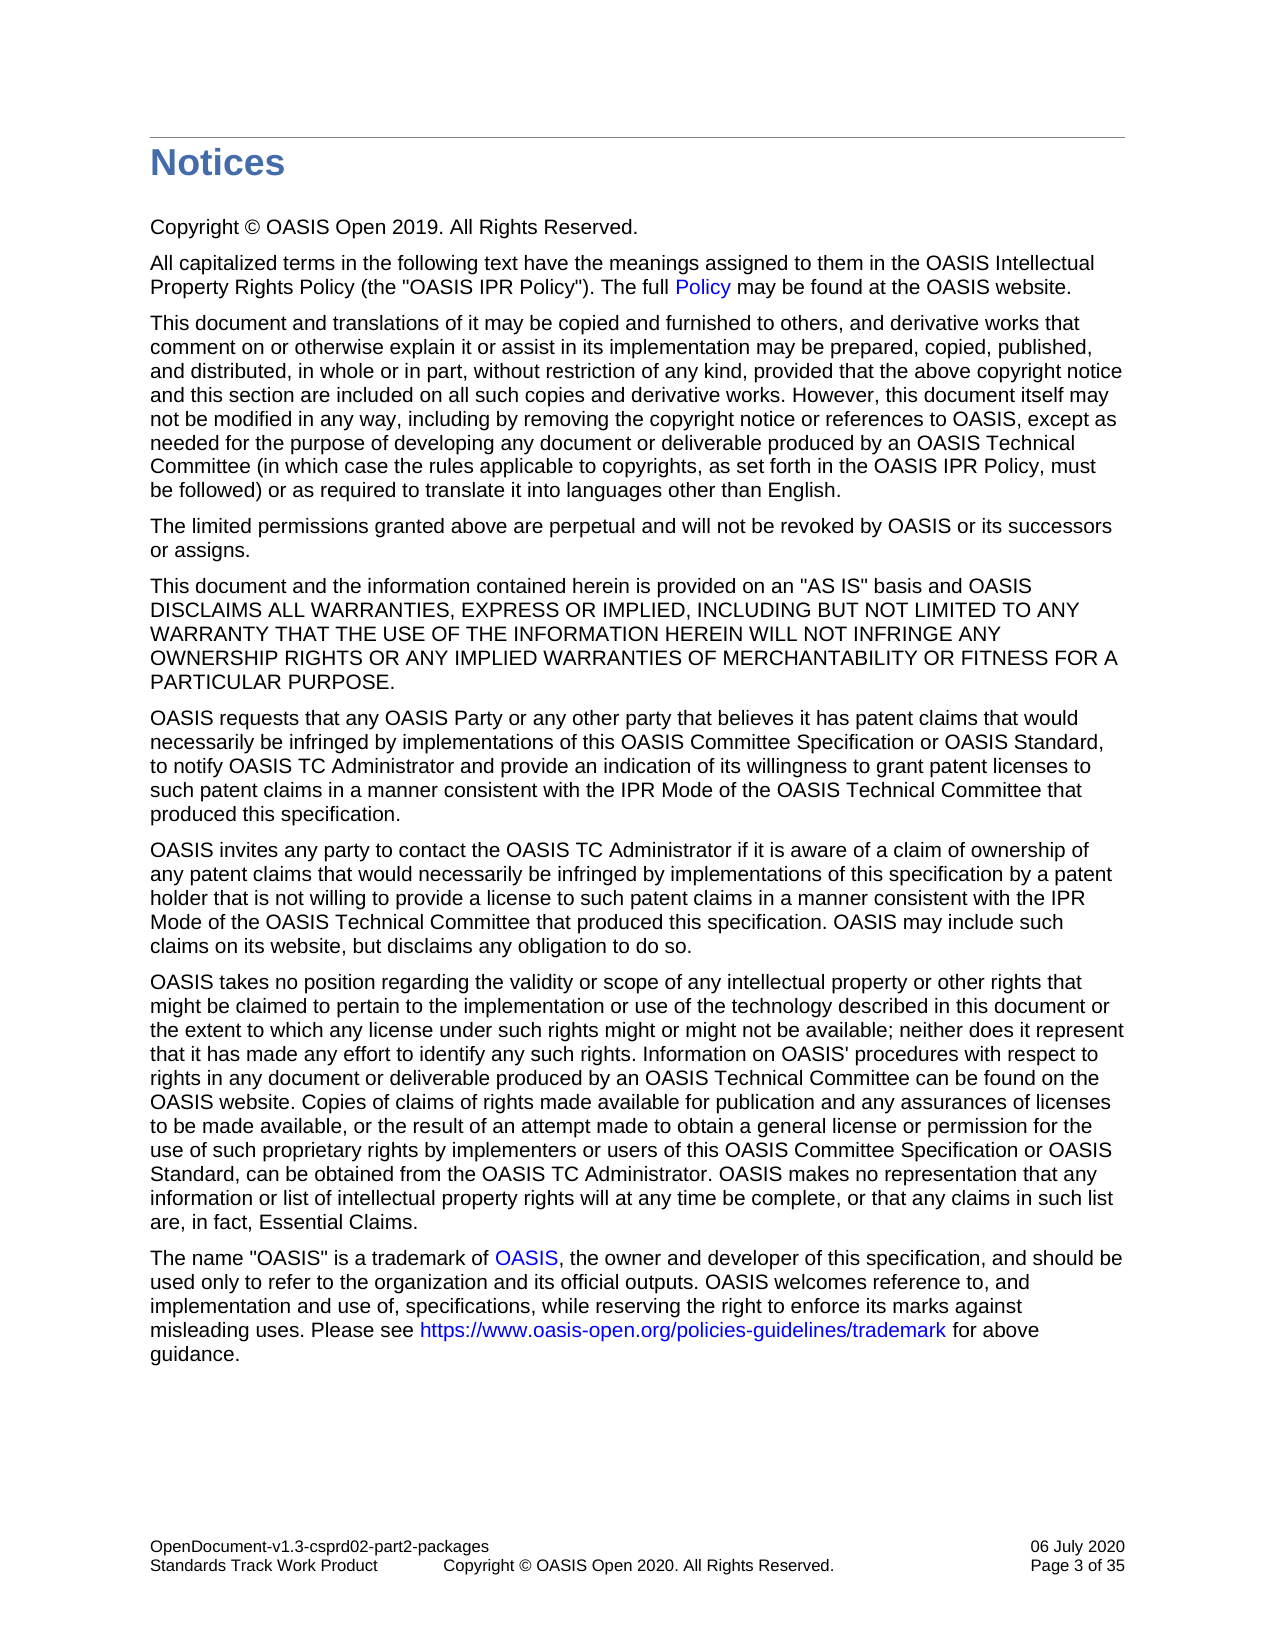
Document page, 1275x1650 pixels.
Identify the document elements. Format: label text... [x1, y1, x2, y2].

text Notices [150, 138, 1125, 183]
text Copyright © OASIS Open 2019. All Rights Reserved. [150, 214, 1125, 238]
text This document and the information contained herein is provided on an "AS IS" basis and OASIS DISCLAIMS ALL WARRANTIES, EXPRESS OR IMPLIED, INCLUDING BUT NOT LIMITED TO ANY WARRANTY THAT THE USE OF THE INFORMATION HEREIN WILL NOT INFRINGE ANY OWNERSHIP RIGHTS OR ANY IMPLIED WARRANTIES OF MERCHANTABILITY OR FITNESS FOR A PARTICULAR PURPOSE. [150, 574, 1125, 694]
text OASIS invites any party to contact the OASIS TC Administrator if it is aware of a claim of ownership of any patent claims that would necessarily be infringed by implementations of this specification by a patent holder that is not willing to provide a license to such patent claims in a manner consistent with the IPR Mode of the OASIS Technical Committee that produced this specification. OASIS may include such claims on its website, but disclaims any obligation to do so. [150, 838, 1125, 958]
text The name "OASIS" is a trademark of OASIS, the owner and developer of this specification, and should be used only to refer to the organization and its official outputs. OASIS welcomes reference to, and implementation and use of, specifications, while reserving the right to enforce its marks against misleading uses. Please see https://www.oasis-open.org/policies-guidelines/trademark for above guidance. [150, 1246, 1125, 1365]
text OASIS requests that any OASIS Party or any other party that believes it has patent claims that would necessarily be infringed by implementations of this OASIS Committee Specification or OASIS Standard, to notify OASIS TC Administrator and provide an indication of its willingness to grant patent licenses to such patent claims in a manner consistent with the IPR Mode of the OASIS Technical Committee that produced this specification. [150, 706, 1125, 826]
text All capitalized terms in the following text have the meanings assigned to them in the OASIS Intellectual Property Rights Policy (the "OASIS IPR Policy"). The full Policy may be found at the OASIS website. [150, 251, 1125, 298]
text This document and translations of it may be copied and furnished to others, and derivative works that comment on or otherwise explain it or assist in its implementation may be prepared, copied, published, and distributed, in whole or in part, without restriction of any kind, provided that the above copyright notice and this section are included on all such copies and derivative works. However, this document itself may not be modified in any way, including by removing the copyright notice or references to OASIS, except as needed for the purpose of developing any document or deliverable produced by an OASIS Technical Committee (in which case the rules applicable to copyrights, as set forth in the OASIS IPR Policy, must be followed) or as required to translate it into languages other than English. [150, 311, 1125, 502]
text OASIS takes no position regarding the validity or scope of any intellectual property or other rights that might be claimed to pertain to the implementation or use of the technology described in this document or the extent to which any license under such rights might or might not be available; neither does it represent that it has made any effort to identify any such rights. Information on OASIS' procedures with respect to rights in any document or deliverable produced by an OASIS Technical Committee can be found on the OASIS website. Copies of claims of rights made available for publication and any assurances of licenses to be made available, or the result of an attempt made to obtain a general license or permission for the use of such proprietary rights by implementers or users of this OASIS Committee Specification or OASIS Standard, can be obtained from the OASIS TC Administrator. OASIS makes no representation that any information or list of intellectual property rights will at any time be complete, or that any claims in such list are, in fact, Essential Claims. [150, 970, 1125, 1233]
text The limited permissions granted above are perpetual and will not be revoked by OASIS or its successors or assigns. [150, 514, 1125, 562]
